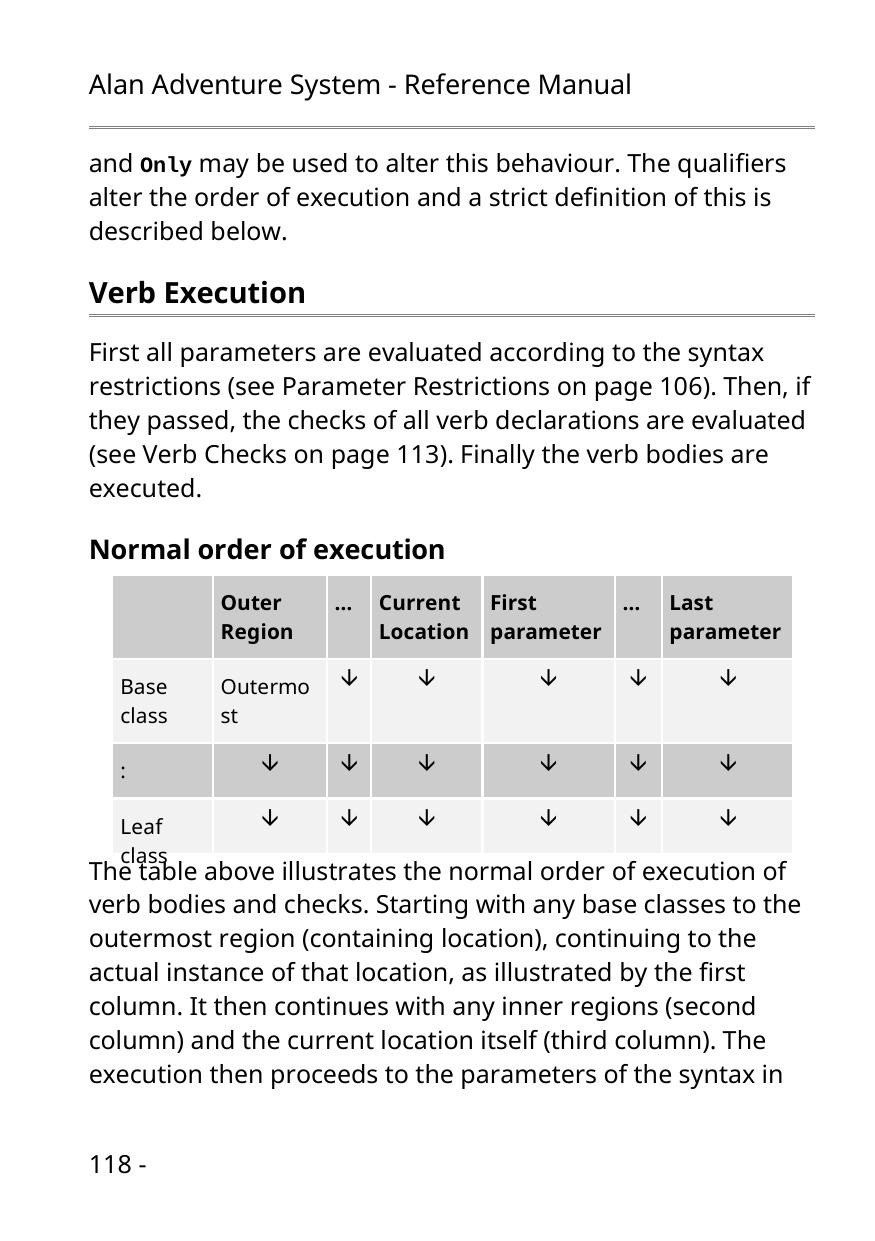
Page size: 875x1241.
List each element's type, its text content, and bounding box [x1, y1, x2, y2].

text and Only may be used to alter this behaviour. The qualifiers alter the order of execution and a strict defini­tion of this is described below. [88, 146, 815, 247]
table_cell  [214, 800, 326, 853]
text The table above illustrates the normal order of execution of verb bodies and checks. Starting with any base classes to the outermost region (containing location), continuing to the actual instance of that location, as illustrated by the first column. It then continues with any inner regions (second column) and the current location itself (third column). The execution then proceeds to the parameters of the syntax in [88, 580, 815, 1091]
table_cell Leaf class [113, 800, 212, 853]
table_cell  [214, 744, 326, 797]
table_cell  [616, 660, 661, 742]
subtitle Verb Execution [88, 273, 815, 317]
table_cell  [372, 744, 481, 797]
table_header Outer Region [214, 576, 326, 658]
table_header … [328, 576, 370, 658]
subtitle Normal order of execution [88, 531, 815, 567]
table_cell  [328, 660, 370, 742]
table_cell  [328, 800, 370, 853]
table_cell Base class [113, 660, 212, 742]
table_cell  [328, 744, 370, 797]
table_cell : [113, 744, 212, 797]
table_cell  [616, 800, 661, 853]
table_cell Outermost [214, 660, 326, 742]
table_cell  [663, 660, 792, 742]
table_header [113, 576, 212, 658]
table_cell  [484, 660, 614, 742]
table_header Last parameter [663, 576, 792, 658]
table_header Current Location [372, 576, 481, 658]
table_header … [616, 576, 661, 658]
table_cell  [663, 800, 792, 853]
text First all parameters are evaluated according to the syntax restrictions (see Parameter Restrictions on page 83). Then, if they passed, the checks of all verb declarations are evaluated (see Verb Checks on page 88). Finally the verb bodies are executed. [88, 335, 815, 505]
table_cell  [372, 800, 481, 853]
table_cell  [372, 660, 481, 742]
table_cell  [484, 744, 614, 797]
table_header First parameter [484, 576, 614, 658]
table_cell  [616, 744, 661, 797]
table_cell  [663, 744, 792, 797]
table_cell  [484, 800, 614, 853]
